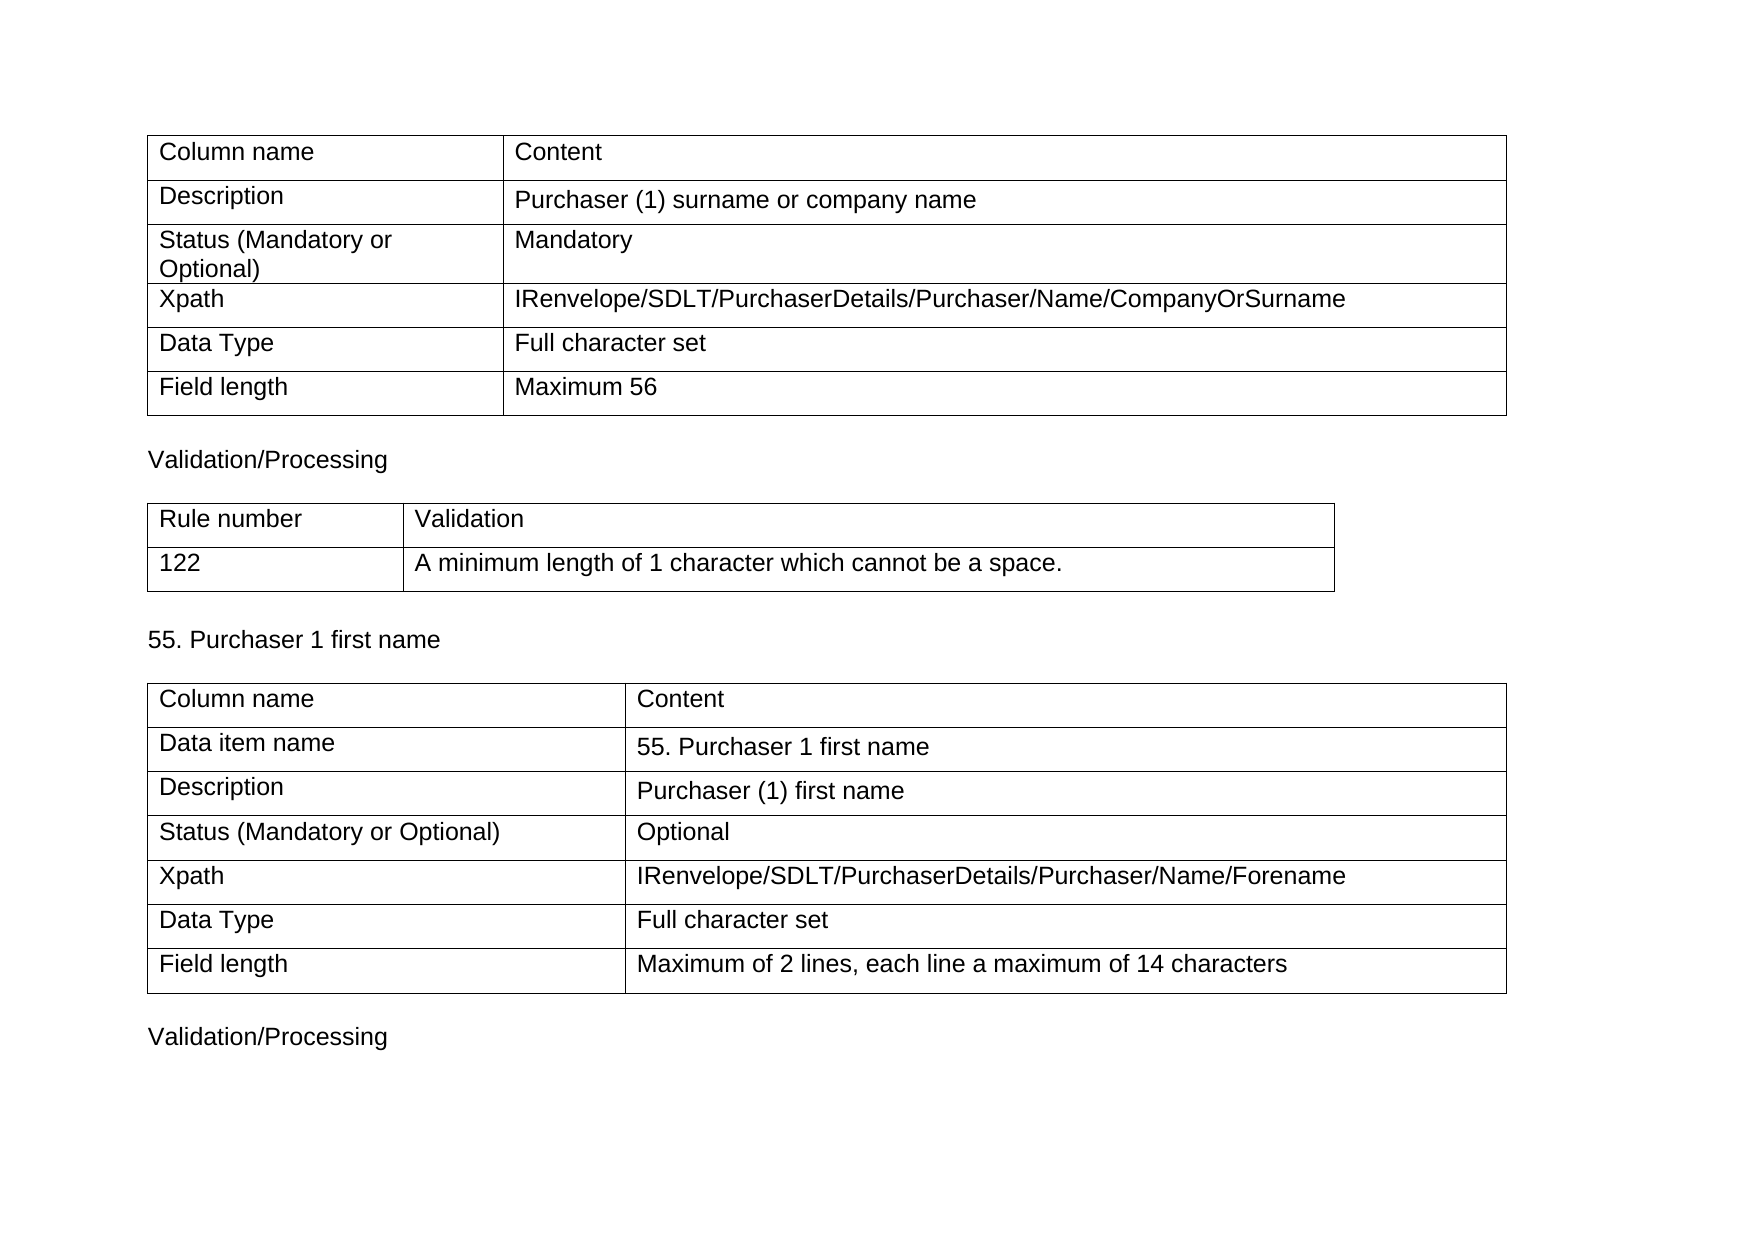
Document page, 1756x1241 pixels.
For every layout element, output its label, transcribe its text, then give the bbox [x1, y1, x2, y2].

table_cell Maximum 56 [504, 372, 1506, 415]
table_cell Maximum of 2 lines, each line a maximum of 14 characters [626, 949, 1506, 992]
table_cell IRenvelope/SDLT/PurchaserDetails/Purchaser/Name/CompanyOrSurname [504, 284, 1506, 327]
table_header Column name [148, 136, 503, 180]
text Validation/Processing [148, 1022, 1515, 1051]
table_header Rule number [148, 504, 403, 547]
table_cell 122 [148, 548, 403, 591]
table_cell Purchaser (1) first name [626, 772, 1506, 815]
table_cell Data Type [148, 328, 503, 371]
subtitle 55. Purchaser 1 first name [148, 625, 1515, 654]
table_cell Field length [148, 372, 503, 415]
table_header Content [504, 136, 1506, 180]
table_cell Description [148, 181, 503, 224]
table_cell Full character set [504, 328, 1506, 371]
table_cell IRenvelope/SDLT/PurchaserDetails/Purchaser/Name/Forename [626, 861, 1506, 904]
table_cell Data item name [148, 728, 625, 771]
table_cell Status (Mandatory or Optional) [148, 225, 503, 282]
table_cell Data Type [148, 905, 625, 948]
table_cell Xpath [148, 861, 625, 904]
table_cell Description [148, 772, 625, 815]
table_header Column name [148, 684, 625, 727]
table_cell A minimum length of 1 character which cannot be a space. [404, 548, 1334, 591]
table_cell Full character set [626, 905, 1506, 948]
table_cell 55. Purchaser 1 first name [626, 728, 1506, 771]
table_header Validation [404, 504, 1334, 547]
table_cell Purchaser (1) surname or company name [504, 181, 1506, 224]
table_cell Xpath [148, 284, 503, 327]
table_cell Status (Mandatory or Optional) [148, 816, 625, 860]
table_cell Field length [148, 949, 625, 992]
table_header Content [626, 684, 1506, 727]
table_cell Optional [626, 816, 1506, 860]
table_cell Mandatory [504, 225, 1506, 282]
text Validation/Processing [148, 445, 1515, 474]
